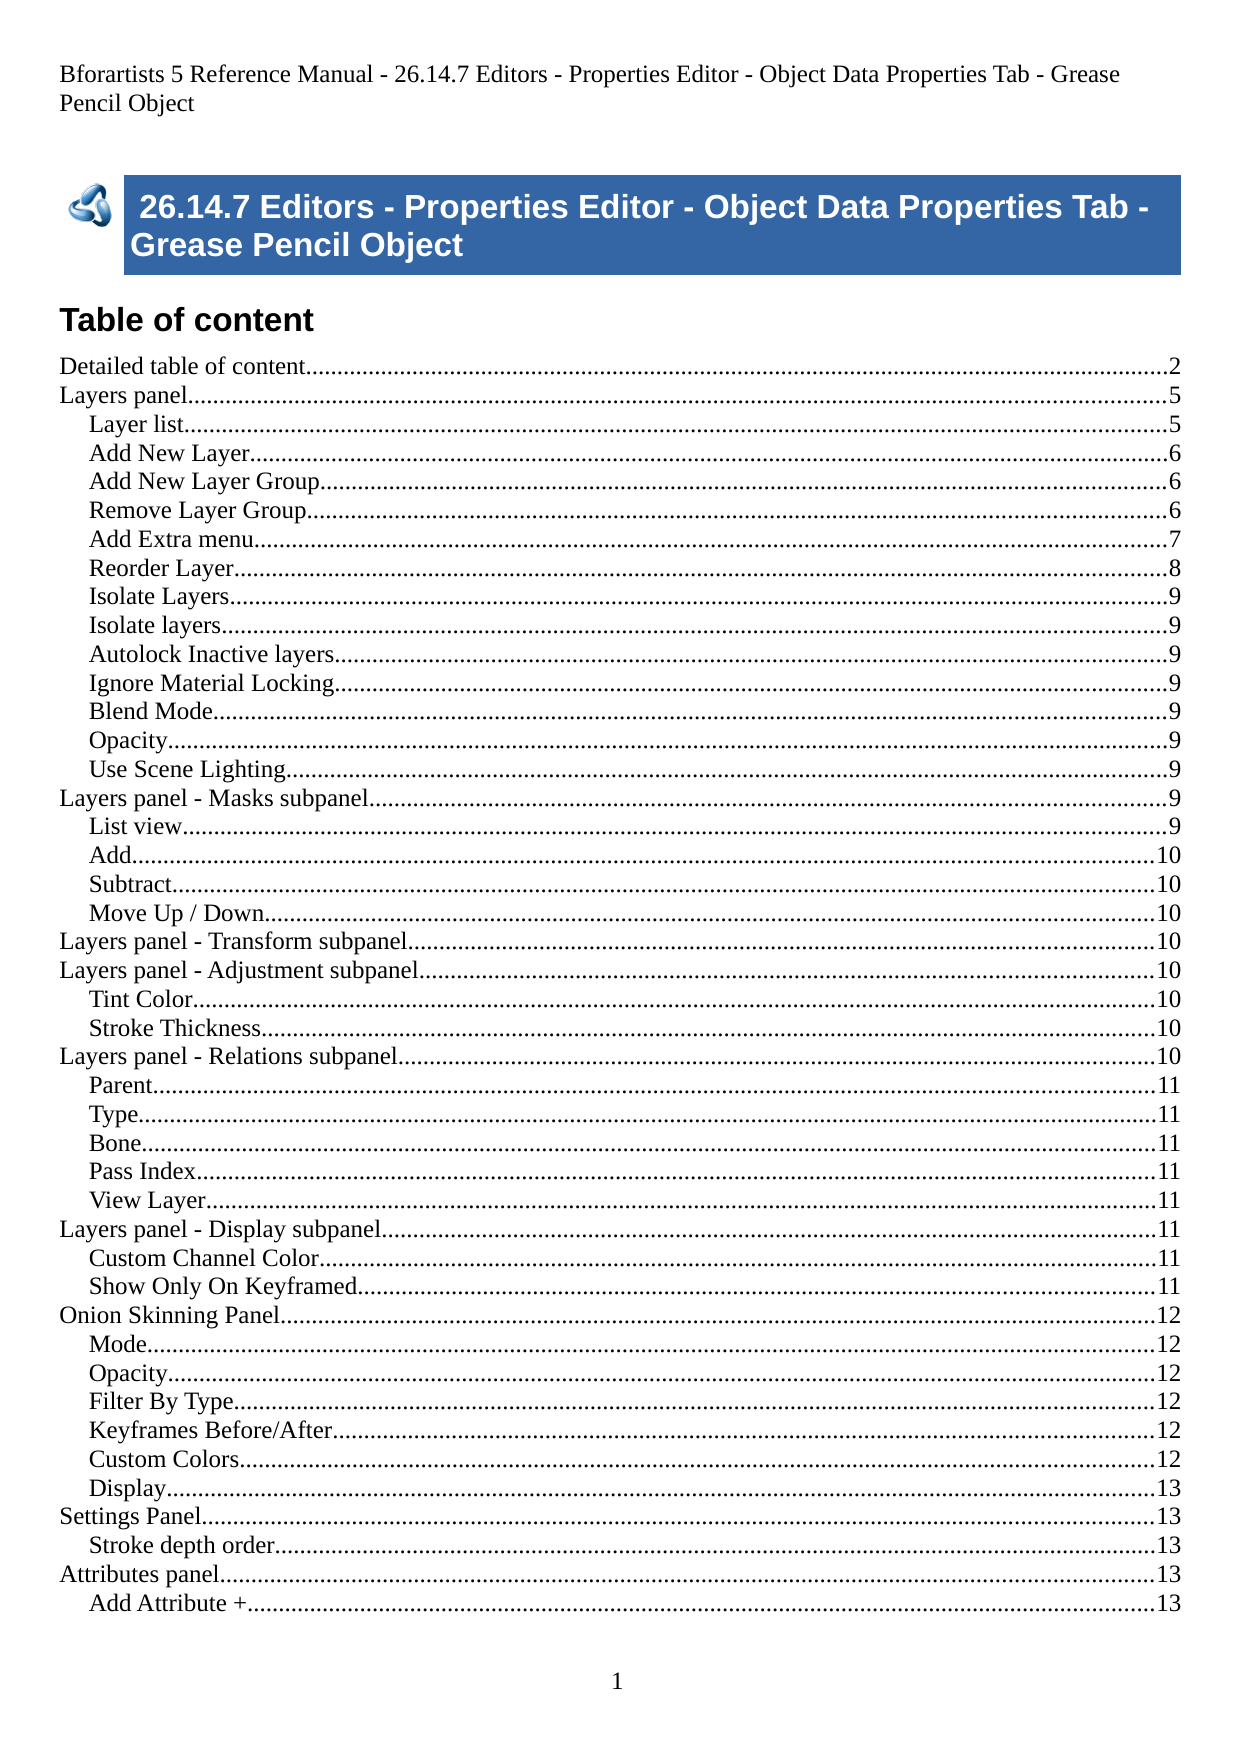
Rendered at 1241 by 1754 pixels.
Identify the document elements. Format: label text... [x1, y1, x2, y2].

text Custom Channel Color 11 [88, 1243, 1181, 1271]
text Isolate Layers 9 [88, 581, 1181, 610]
text Isolate layers 9 [88, 610, 1181, 639]
picture [65, 180, 114, 230]
text Ignore Material Locking 9 [88, 668, 1181, 696]
text Detailed table of content 2 [59, 351, 1181, 380]
text Add New Layer 6 [88, 438, 1181, 466]
text List view 9 [88, 811, 1181, 840]
text Layers panel - Display subpanel 11 [59, 1214, 1181, 1243]
text Bone 11 [88, 1128, 1181, 1156]
text Custom Colors 12 [88, 1444, 1181, 1473]
text Opacity 12 [88, 1358, 1181, 1386]
text Add Extra menu 7 [88, 524, 1181, 553]
text Display 13 [88, 1473, 1181, 1501]
text Layers panel - Adjustment subpanel 10 [59, 955, 1181, 984]
text Layers panel 5 [59, 380, 1181, 409]
text Attributes panel 13 [59, 1559, 1181, 1588]
text Mode 12 [88, 1329, 1181, 1358]
text Filter By Type 12 [88, 1386, 1181, 1415]
text Layers panel - Transform subpanel 10 [59, 926, 1181, 955]
table_header [59, 175, 124, 275]
text Stroke depth order 13 [88, 1530, 1181, 1559]
text Add Attribute + 13 [88, 1588, 1181, 1616]
text Move Up / Down 10 [88, 898, 1181, 926]
table_header 26.14.7 Editors - Properties Editor - Object Data Properties Tab - Grease Pencil Object [124, 175, 1181, 275]
text Type 11 [88, 1099, 1181, 1128]
text Reorder Layer 8 [88, 553, 1181, 581]
text Blend Mode 9 [88, 696, 1181, 725]
text Layer list 5 [88, 409, 1181, 438]
text Settings Panel 13 [59, 1501, 1181, 1530]
text Autolock Inactive layers 9 [88, 639, 1181, 668]
text Onion Skinning Panel 12 [59, 1300, 1181, 1329]
text Stroke Thickness 10 [88, 1013, 1181, 1041]
text Parent 11 [88, 1070, 1181, 1099]
text Add 10 [88, 840, 1181, 869]
text Remove Layer Group 6 [88, 495, 1181, 524]
text Show Only On Keyframed 11 [88, 1271, 1181, 1300]
text Tint Color 10 [88, 984, 1181, 1013]
text View Layer 11 [88, 1185, 1181, 1214]
subtitle Table of content [59, 300, 1181, 339]
text Layers panel - Masks subpanel 9 [59, 783, 1181, 811]
text Layers panel - Relations subpanel 10 [59, 1041, 1181, 1070]
text Add New Layer Group 6 [88, 466, 1181, 495]
text Keyframes Before/After 12 [88, 1415, 1181, 1444]
text Opacity 9 [88, 725, 1181, 754]
text Subtract 10 [88, 869, 1181, 898]
text Pass Index 11 [88, 1156, 1181, 1185]
text Use Scene Lighting 9 [88, 754, 1181, 783]
